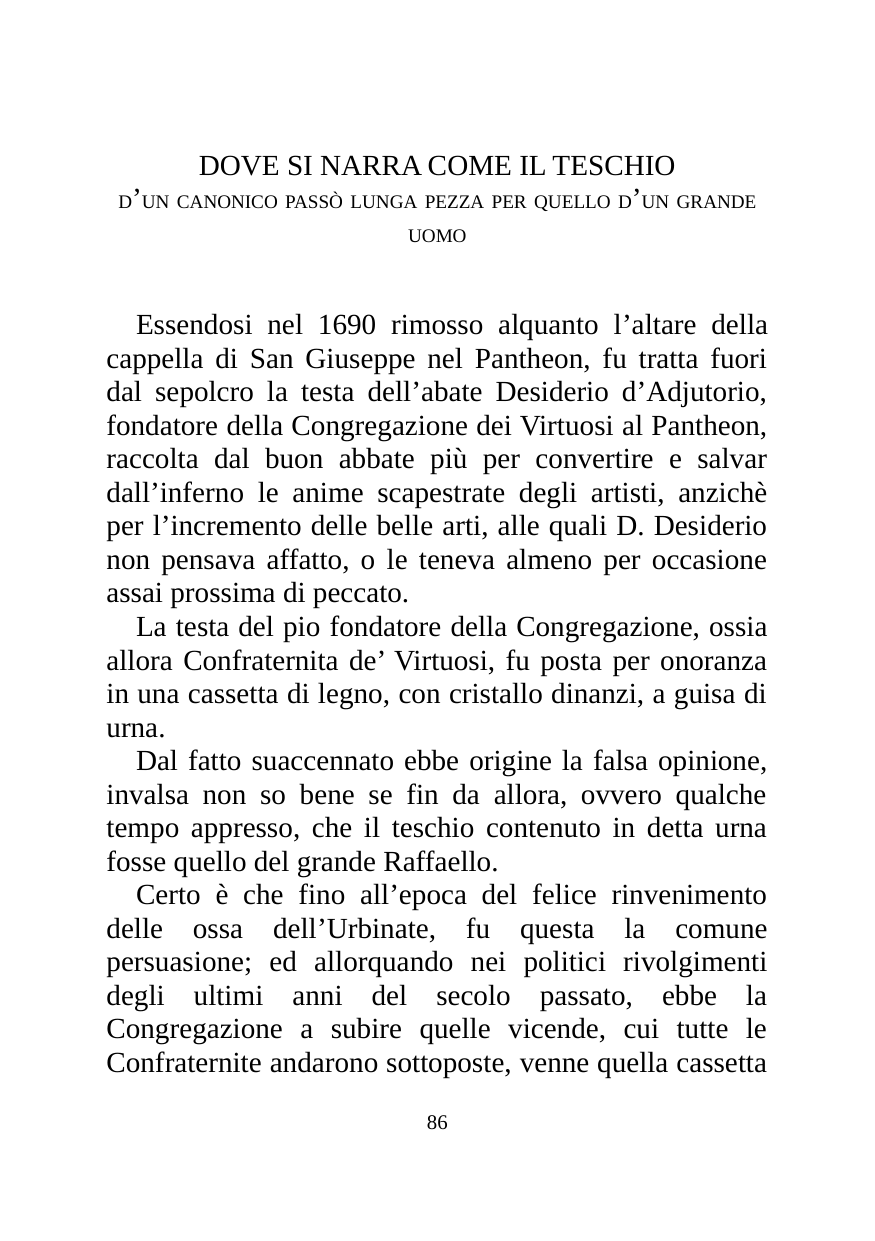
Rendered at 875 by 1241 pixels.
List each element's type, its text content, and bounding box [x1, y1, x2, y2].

subtitle DOVE SI NARRA COME IL TESCHIO d’un canonico passò lunga pezza per quello d’un grande uomo [106, 148, 768, 248]
text Dal fatto suaccennato ebbe origine la falsa opinione, invalsa non so bene se fin da allora, ovvero qualche tempo appresso, che il teschio contenuto in detta urna fosse quello del grande Raffaello. [106, 743, 768, 877]
text Essendosi nel 1690 rimosso alquanto l’altare della cappella di San Giuseppe nel Pantheon, fu tratta fuori dal sepolcro la testa dell’abate Desiderio d’Adjutorio, fondatore della Congregazione dei Virtuosi al Pantheon, raccolta dal buon abbate più per convertire e salvar dall’inferno le anime scapestrate degli artisti, anzichè per l’incremento delle belle arti, alle quali D. Desiderio non pensava affatto, o le teneva almeno per occasione assai prossima di peccato. [106, 307, 768, 609]
text Certo è che fino all’epoca del felice rinvenimento delle ossa dell’Urbinate, fu questa la comune persuasione; ed allorquando nei politici rivolgimenti degli ultimi anni del secolo passato, ebbe la Congregazione a subire quelle vicende, cui tutte le Confraternite andarono sottoposte, venne quella cassetta [106, 877, 768, 1079]
text La testa del pio fondatore della Congregazione, ossia allora Confraternita de’ Virtuosi, fu posta per onoranza in una cassetta di legno, con cristallo dinanzi, a guisa di urna. [106, 609, 768, 743]
